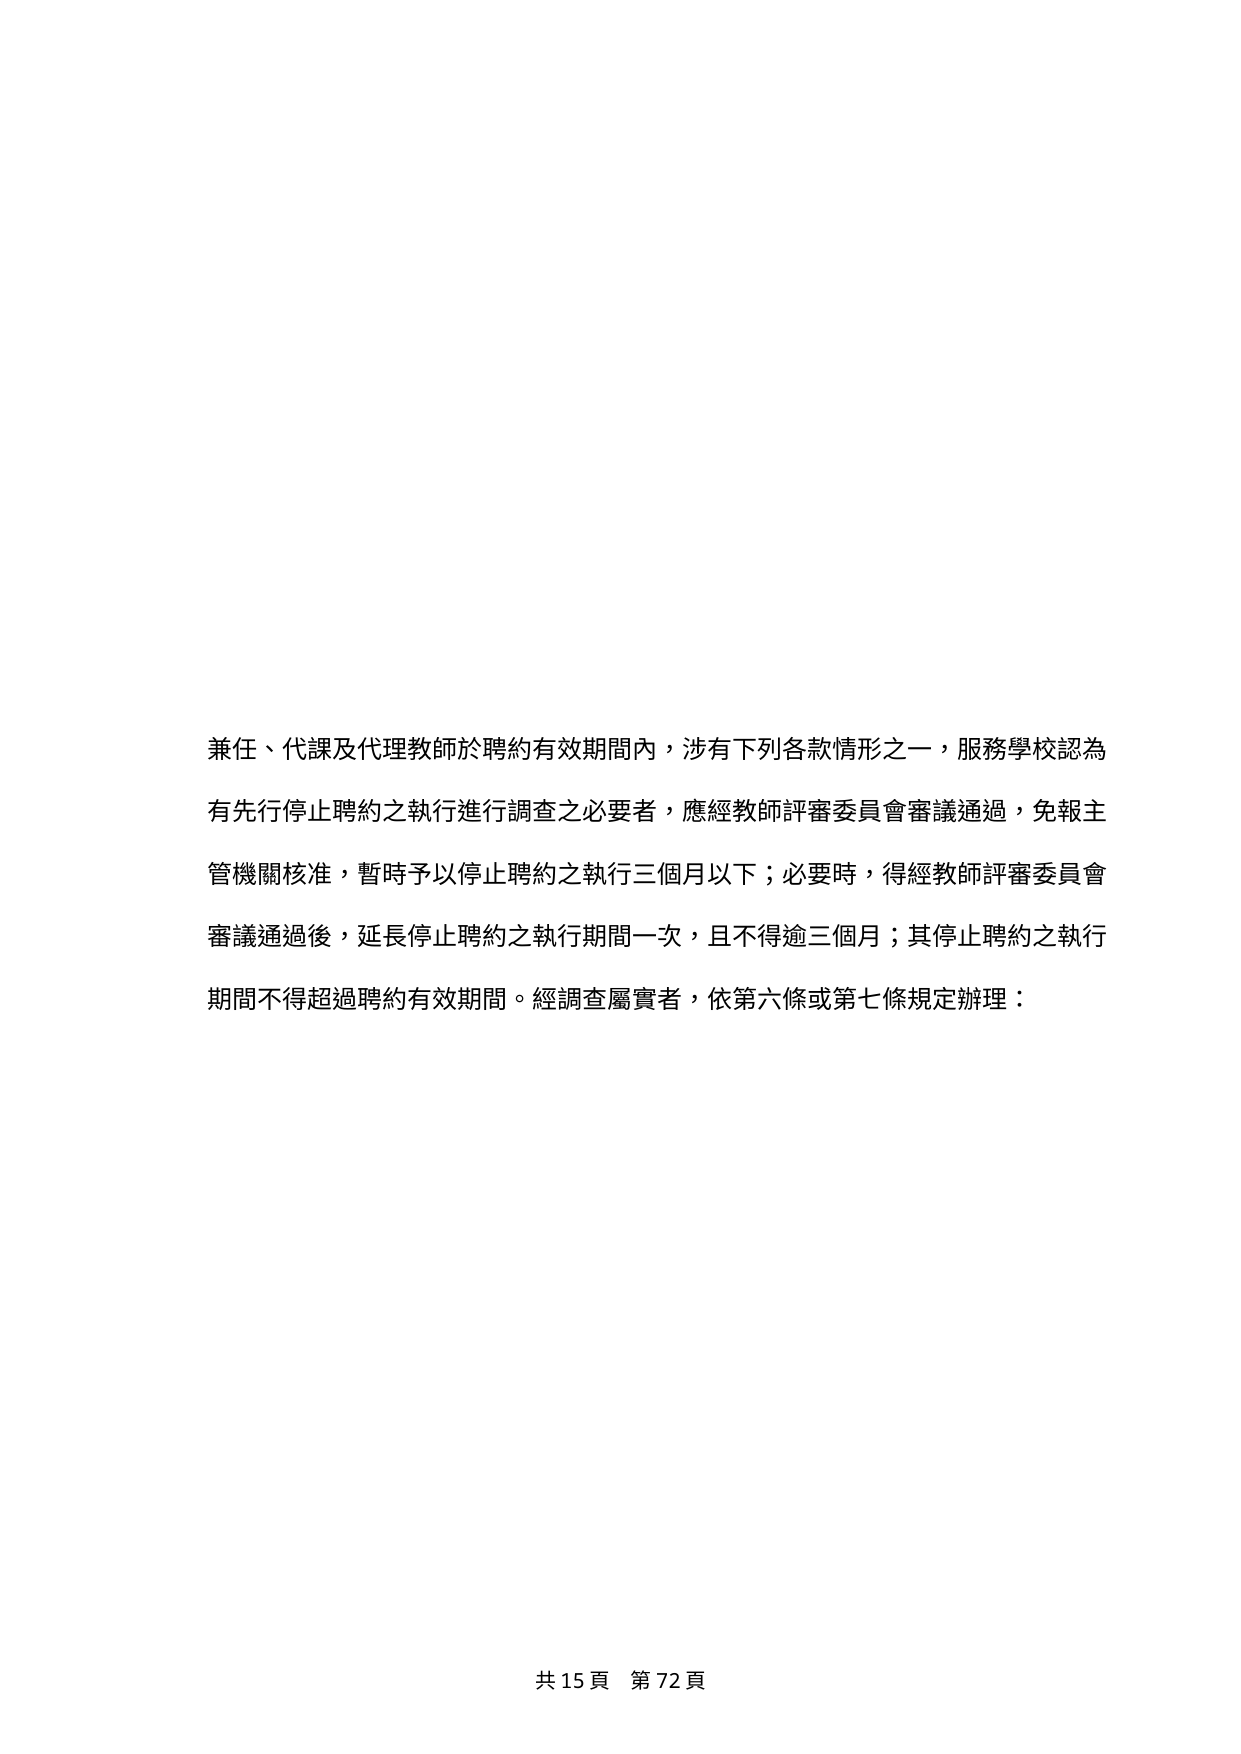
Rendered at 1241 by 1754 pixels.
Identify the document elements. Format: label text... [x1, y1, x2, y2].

text 兼任、代課及代理教師於聘約有效期間內，涉有下列各款情形之一，服務學校認為有先行停止聘約之執行進行調查之必要者，應經教師評審委員會審議通過，免報主管機關核准，暫時予以停止聘約之執行三個月以下；必要時，得經教師評審委員會審議通過後，延長停止聘約之執行期間一次，且不得逾三個月；其停止聘約之執行期間不得超過聘約有效期間。經調查屬實者，依第六條或第七條規定辦理： [207, 706, 1122, 1018]
